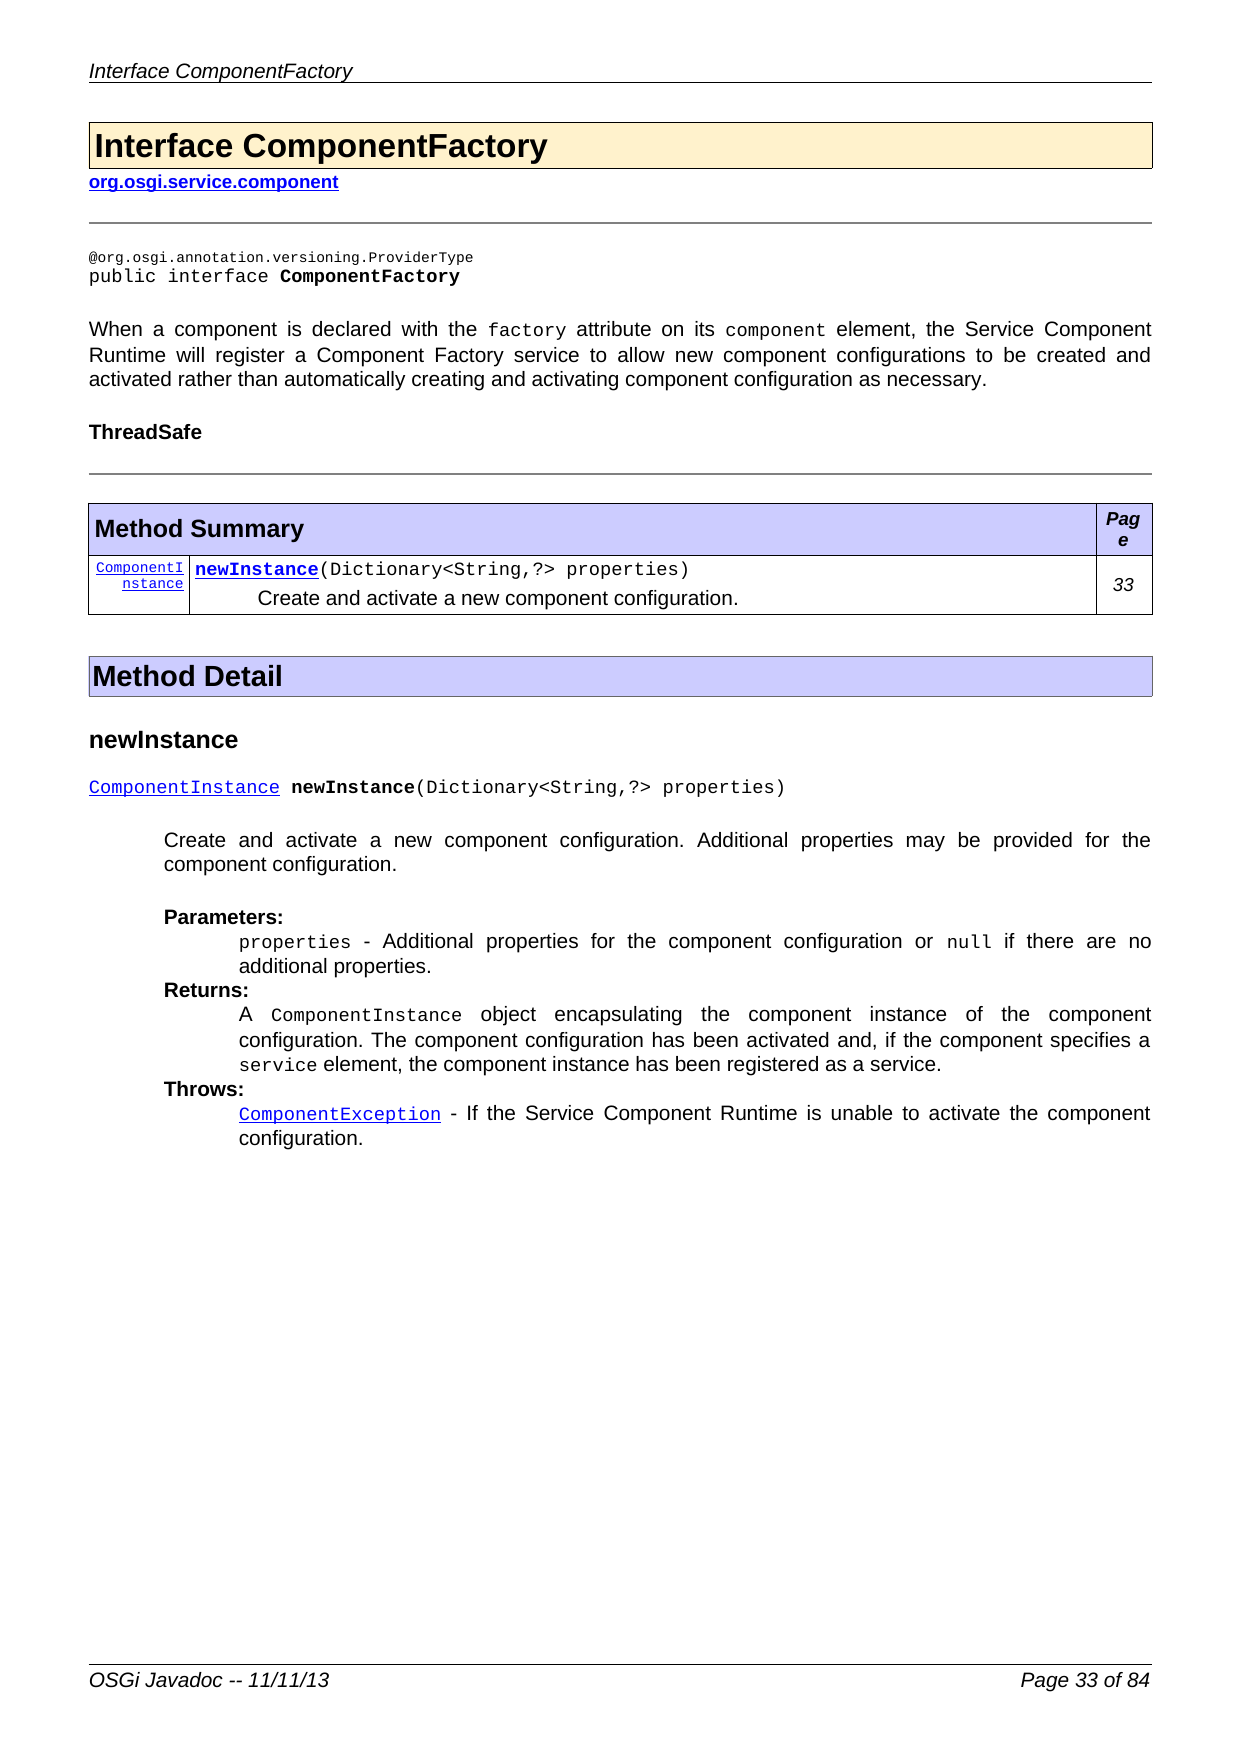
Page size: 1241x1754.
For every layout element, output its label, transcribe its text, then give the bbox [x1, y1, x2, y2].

table_cell 32 [1097, 556, 1152, 614]
text @org.osgi.annotation.versioning.ProviderType public interface ComponentFactory [88, 250, 1152, 288]
text ComponentException - If the Service Component Runtime is unable to activate the component configuration. [238, 1101, 1152, 1150]
text Create and activate a new component configuration. Additional properties may be provided for the component configuration. [163, 828, 1152, 876]
text properties - Additional properties for the component configuration or null if there are no additional properties. [238, 929, 1152, 978]
text Parameters: [163, 905, 1152, 929]
text ComponentInstance newInstance(Dictionary<String,?> properties) [88, 778, 1152, 799]
text org.osgi.service.component [88, 171, 1152, 193]
text Throws: [163, 1077, 1152, 1101]
subtitle newInstance [88, 725, 1152, 753]
table_header Method Summary [89, 504, 1096, 555]
text Returns: [163, 978, 1152, 1002]
subtitle Method Detail [90, 657, 1152, 696]
table_cell newInstance(Dictionary<String,?> properties) Create and activate a new component configuration. [190, 556, 1096, 614]
subtitle Interface ComponentFactory [90, 123, 1152, 168]
text ThreadSafe [88, 419, 1152, 443]
table_cell ComponentInstance [89, 556, 189, 614]
table_header Page [1097, 504, 1152, 555]
text When a component is declared with the factory attribute on its component element, the Service Component Runtime will register a Component Factory service to allow new component configurations to be created and activated rather than automatically creating and activating component configuration as necessary. [88, 317, 1152, 390]
text A ComponentInstance object encapsulating the component instance of the component configuration. The component configuration has been activated and, if the component specifies a service element, the component instance has been registered as a service. [238, 1002, 1152, 1077]
